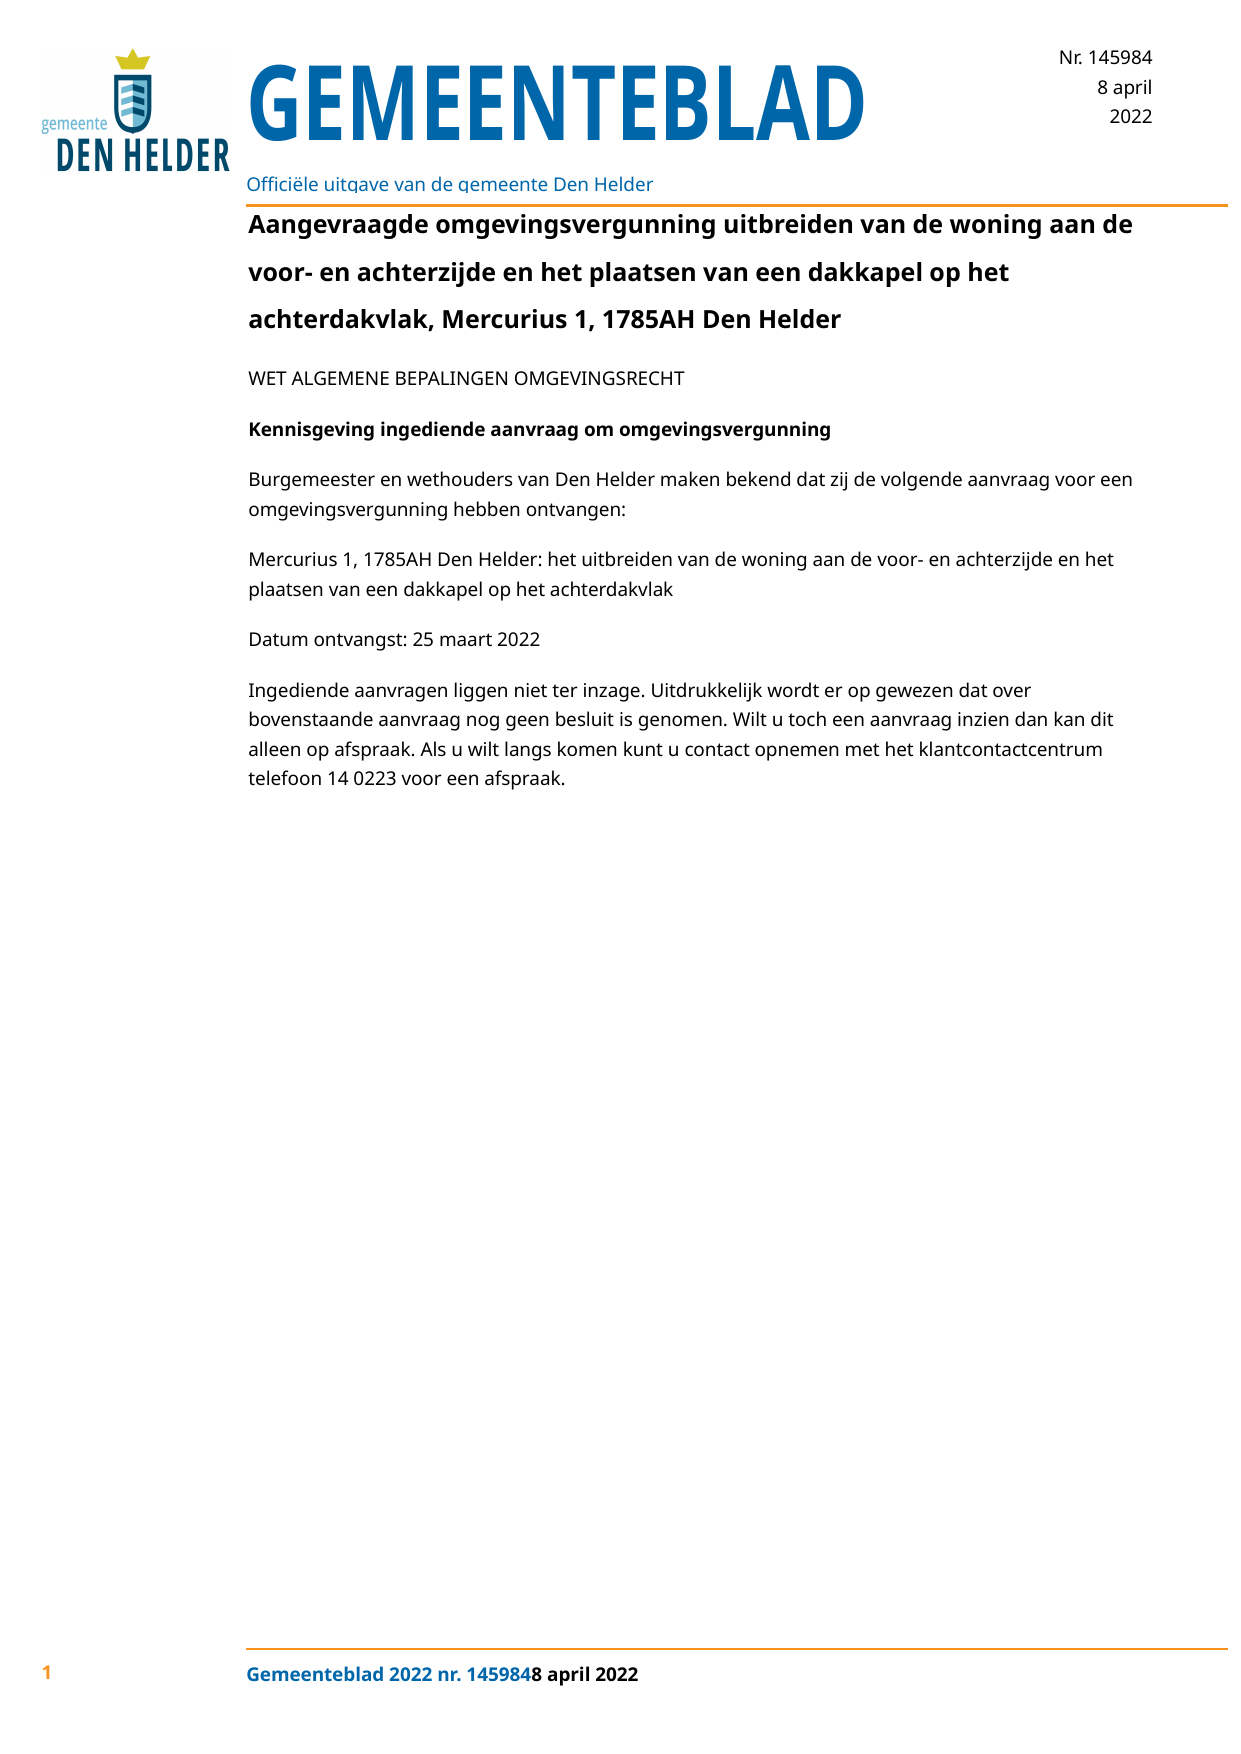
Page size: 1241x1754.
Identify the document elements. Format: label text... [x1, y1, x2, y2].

text WET ALGEMENE BEPALINGEN OMGEVINGSRECHT [248, 366, 1152, 391]
picture [220, 160, 224, 172]
picture [100, 154, 106, 172]
text Datum ontvangst: 25 maart 2022 [248, 626, 1152, 652]
text Burgemeester en wethouders van Den Helder maken bekend dat zij de volgende aanvraag voor een omgevingsvergunning hebben ontvangen: [248, 466, 1152, 522]
picture [182, 144, 187, 165]
text Kennisgeving ingediende aanvraag om omgevingsvergunning [248, 416, 1152, 442]
text Mercurius 1, 1785AH Den Helder: het uitbreiden van de woning aan de voor- en achterzijde en het plaatsen van een dakkapel op het achterdakvlak [248, 546, 1152, 602]
picture [63, 144, 68, 165]
text Aangevraagde omgevingsvergunning uitbreiden van de woning aan de voor- en achterzijde en het plaatsen van een dakkapel op het achterdakvlak, Mercurius 1, 1785AH Den Helder [248, 207, 1152, 336]
picture [130, 157, 135, 172]
text Ingediende aanvragen liggen niet ter inzage. Uitdrukkelijk wordt er op gewezen dat over bovenstaande aanvraag nog geen besluit is genomen. Wilt u toch een aanvraag inzien dan kan dit alleen op afspraak. Als u wilt langs komen kunt u contact opnemen met het klantcontactcentrum telefoon 14 0223 voor een afspraak. [248, 677, 1152, 791]
picture [41, 47, 231, 172]
